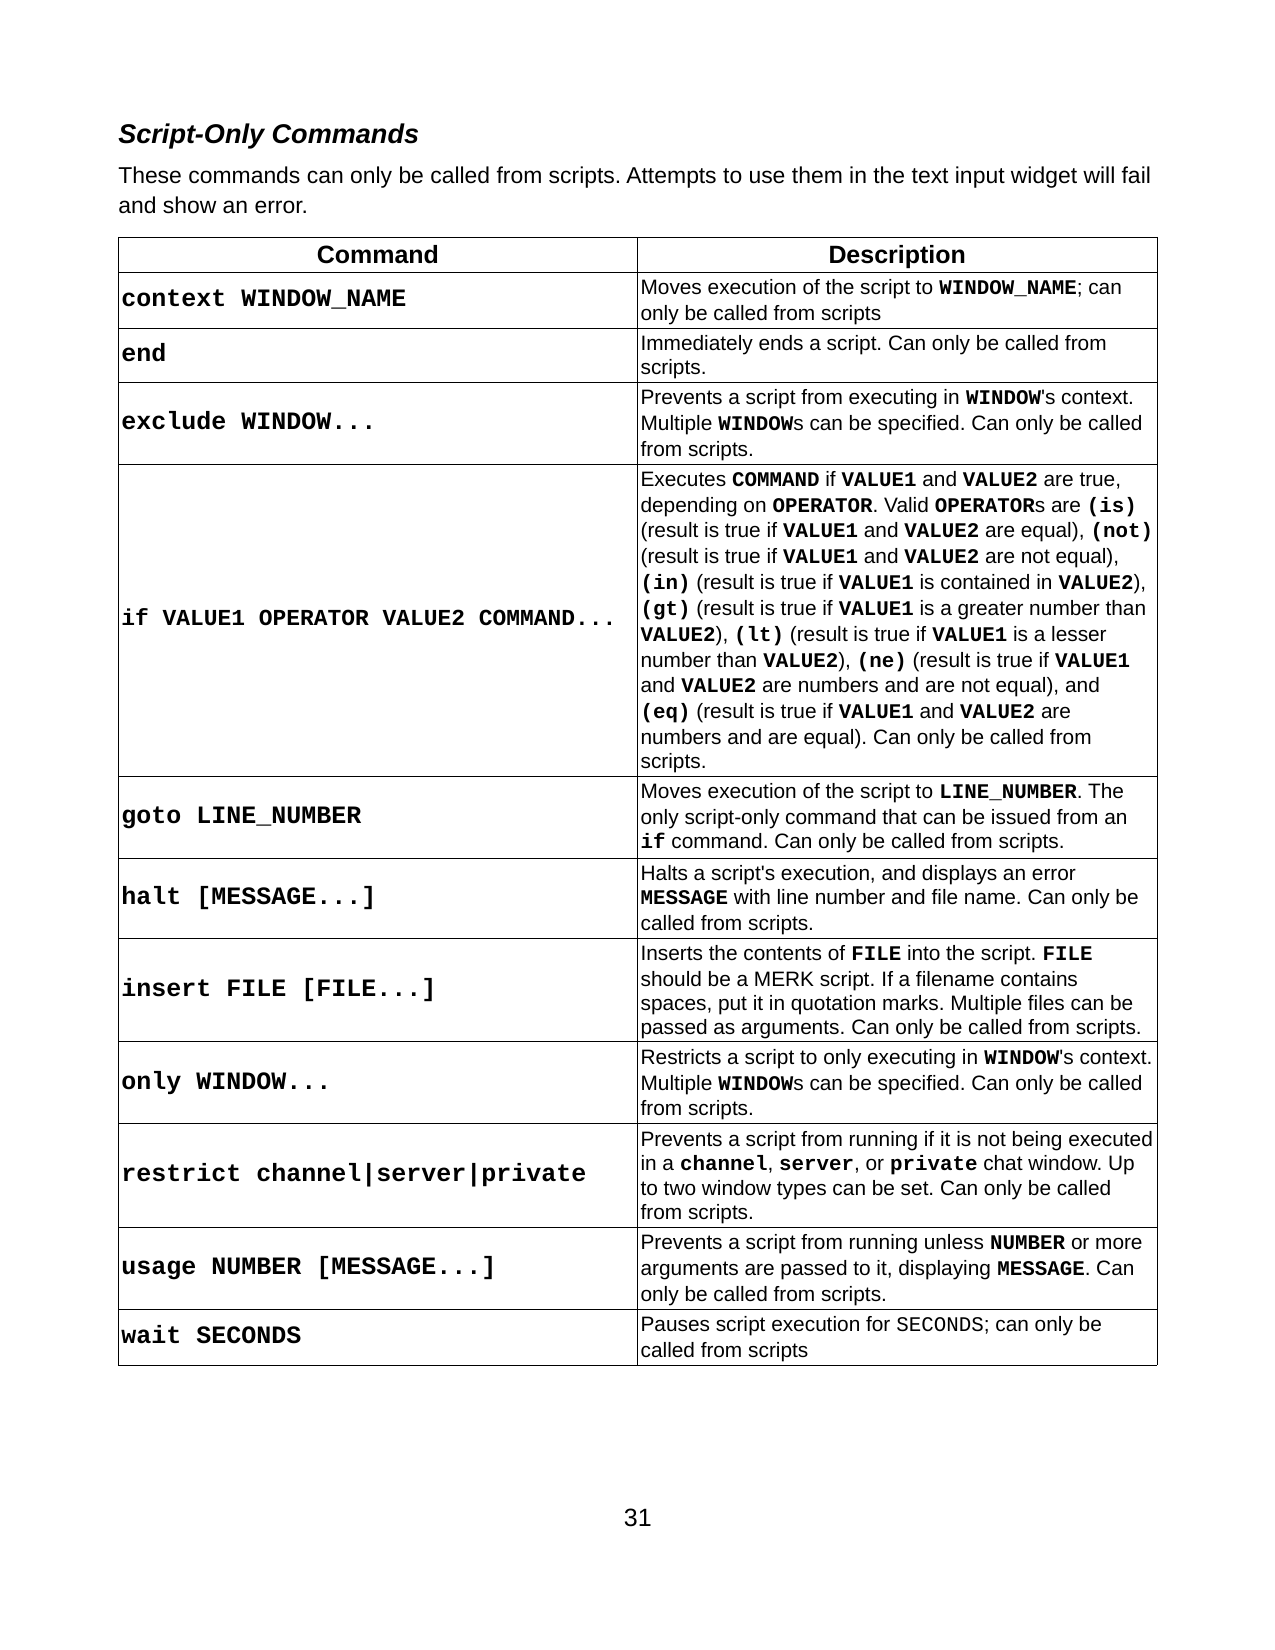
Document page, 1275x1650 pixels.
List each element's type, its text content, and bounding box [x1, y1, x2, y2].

table_cell Pauses script execution for SECONDS; can only be called from scripts [638, 1310, 1157, 1365]
table_cell only WINDOW... [119, 1042, 637, 1123]
table_cell Inserts the contents of FILE into the script. FILE should be a MERK script. If a filename contains spaces, put it in quotation marks. Multiple files can be passed as arguments. Can only be called from scripts. [638, 939, 1157, 1041]
table_cell halt [MESSAGE...] [119, 859, 637, 938]
table_cell if VALUE1 OPERATOR VALUE2 COMMAND... [119, 465, 637, 776]
table_cell Prevents a script from running unless NUMBER or more arguments are passed to it, displaying MESSAGE. Can only be called from scripts. [638, 1228, 1157, 1309]
table_cell usage NUMBER [MESSAGE...] [119, 1228, 637, 1309]
table_cell insert FILE [FILE...] [119, 939, 637, 1041]
table_cell Executes COMMAND if VALUE1 and VALUE2 are true, depending on OPERATOR. Valid OPERATORs are (is) (result is true if VALUE1 and VALUE2 are equal), (not) (result is true if VALUE1 and VALUE2 are not equal), (in) (result is true if VALUE1 is contained in VALUE2), (gt) (result is true if VALUE1 is a greater number than VALUE2), (lt) (result is true if VALUE1 is a lesser number than VALUE2), (ne) (result is true if VALUE1 and VALUE2 are numbers and are not equal), and (eq) (result is true if VALUE1 and VALUE2 are numbers and are equal). Can only be called from scripts. [638, 465, 1157, 776]
table_cell Moves execution of the script to LINE_NUMBER. The only script-only command that can be issued from an if command. Can only be called from scripts. [638, 777, 1157, 858]
table_cell restrict channel|server|private [119, 1124, 637, 1227]
table_header Command [119, 238, 637, 272]
table_cell Prevents a script from executing in WINDOW's context. Multiple WINDOWs can be specified. Can only be called from scripts. [638, 383, 1157, 463]
table_cell context WINDOW_NAME [119, 273, 637, 328]
table_cell Immediately ends a script. Can only be called from scripts. [638, 329, 1157, 382]
table_cell Prevents a script from running if it is not being executed in a channel, server, or private chat window. Up to two window types can be set. Can only be called from scripts. [638, 1124, 1157, 1227]
table_cell wait SECONDS [119, 1310, 637, 1365]
table_cell Moves execution of the script to WINDOW_NAME; can only be called from scripts [638, 273, 1157, 328]
text These commands can only be called from scripts. Attempts to use them in the text input widget will fail and show an error. [118, 162, 1157, 218]
table_cell exclude WINDOW... [119, 383, 637, 463]
subtitle Script-Only Commands [118, 118, 1157, 149]
table_cell Halts a script's execution, and displays an error MESSAGE with line number and file name. Can only be called from scripts. [638, 859, 1157, 938]
table_cell end [119, 329, 637, 382]
table_cell goto LINE_NUMBER [119, 777, 637, 858]
table_header Description [638, 238, 1157, 272]
table_cell Restricts a script to only executing in WINDOW's context. Multiple WINDOWs can be specified. Can only be called from scripts. [638, 1042, 1157, 1123]
